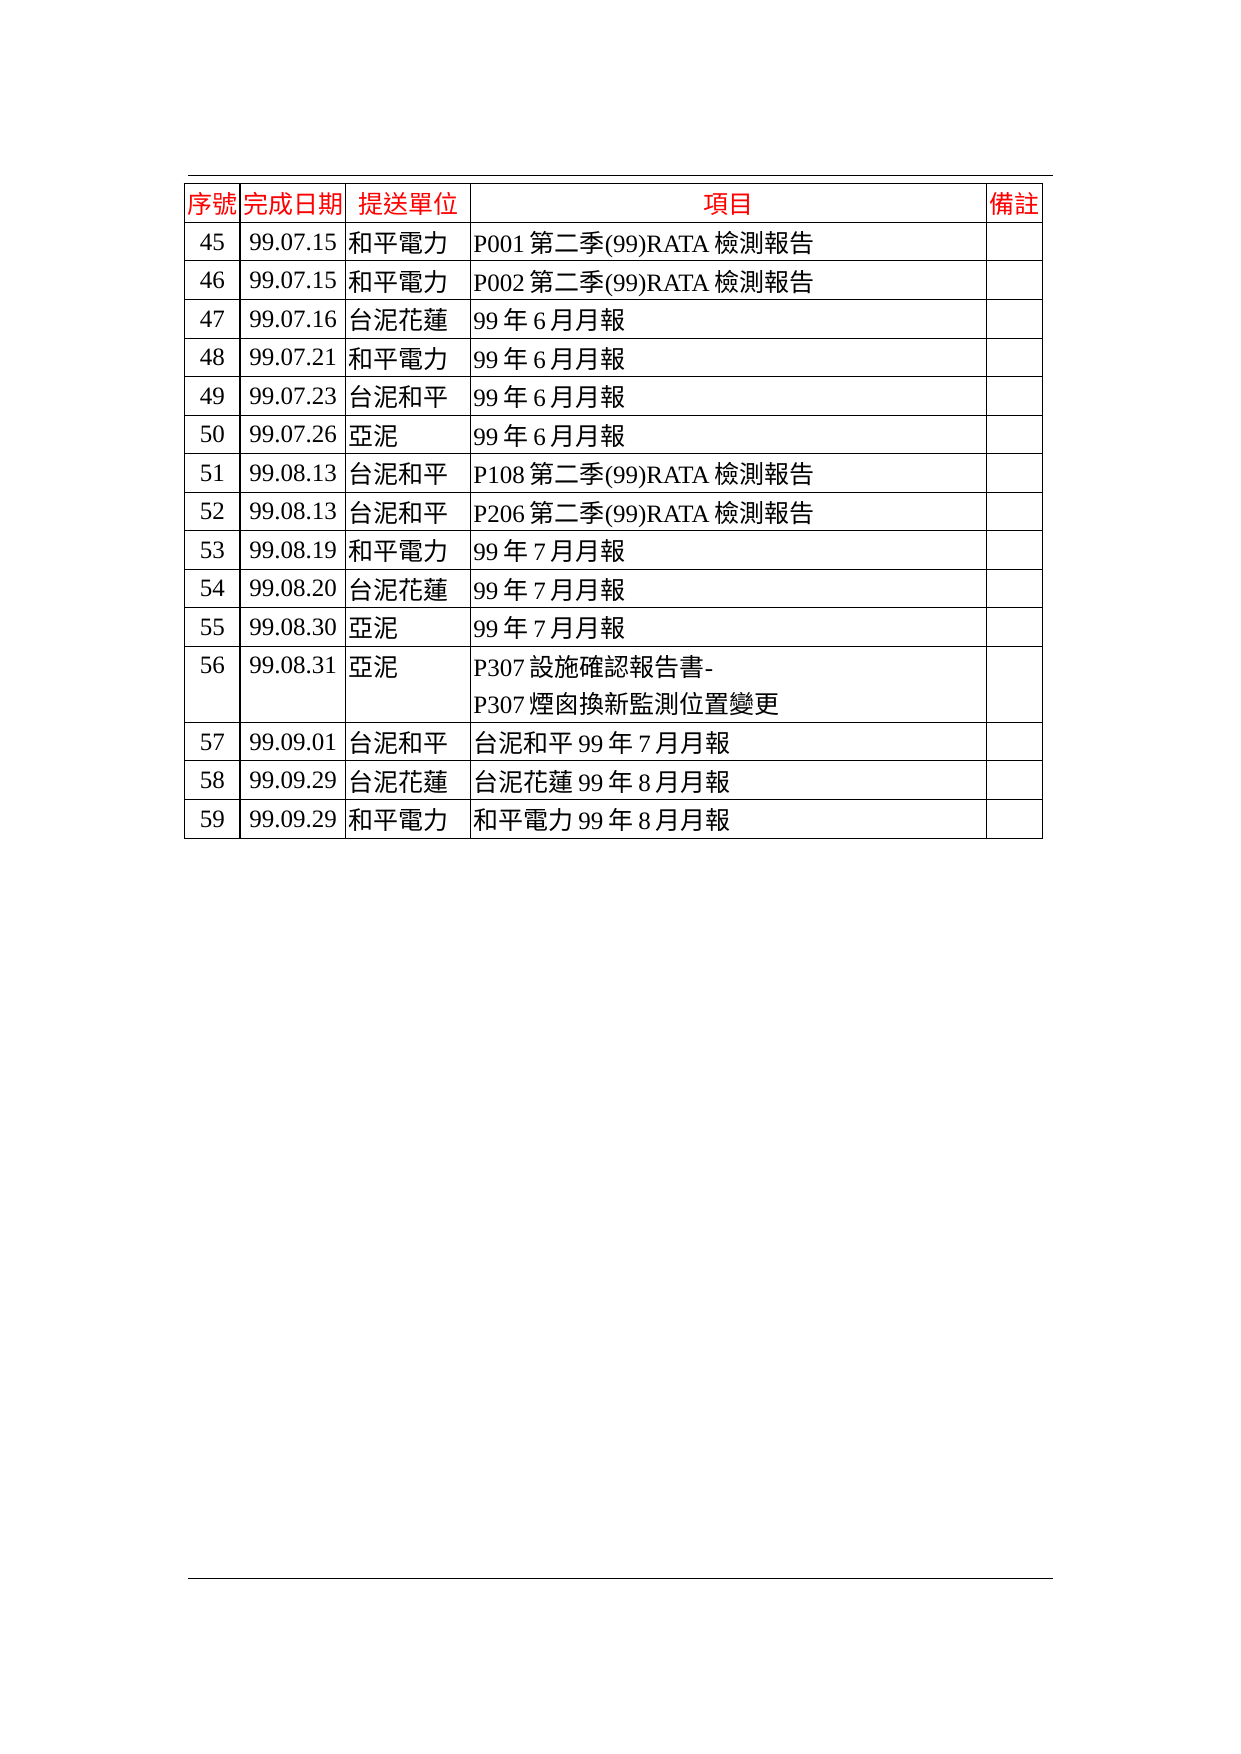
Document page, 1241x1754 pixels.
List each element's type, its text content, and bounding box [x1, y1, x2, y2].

table_cell 99.09.29 [241, 800, 345, 837]
table_cell 和平電力 [346, 339, 470, 376]
table_cell 台泥花蓮 [346, 570, 470, 607]
table_cell 99年7月月報 [471, 570, 986, 607]
table_cell 台泥和平99年7月月報 [471, 723, 986, 760]
table_cell 亞泥 [346, 647, 470, 722]
table_cell P002第二季(99)RATA檢測報告 [471, 261, 986, 299]
table_cell [987, 570, 1042, 607]
table_cell [987, 377, 1042, 414]
table_cell [987, 800, 1042, 837]
table_header 備註 [987, 184, 1042, 222]
table_cell 99.08.19 [241, 531, 345, 569]
table_cell 54 [185, 570, 239, 607]
table_cell 53 [185, 531, 239, 569]
table_cell 99.09.01 [241, 723, 345, 760]
table_cell 99.07.15 [241, 223, 345, 260]
table_cell [987, 761, 1042, 799]
table_cell 99.08.13 [241, 493, 345, 530]
table_cell 99.07.26 [241, 416, 345, 453]
table_cell 台泥和平 [346, 454, 470, 492]
table_cell 49 [185, 377, 239, 414]
table_cell 台泥和平 [346, 493, 470, 530]
table_cell [987, 608, 1042, 646]
table_cell [987, 723, 1042, 760]
table_cell 和平電力99年8月月報 [471, 800, 986, 837]
table_cell 99年6月月報 [471, 300, 986, 337]
table_header 提送單位 [346, 184, 470, 222]
table_cell 51 [185, 454, 239, 492]
table_cell [987, 261, 1042, 299]
table_cell 99.08.13 [241, 454, 345, 492]
table_cell [987, 454, 1042, 492]
table_cell 台泥和平 [346, 723, 470, 760]
table_cell 和平電力 [346, 261, 470, 299]
table_cell 58 [185, 761, 239, 799]
table_cell 和平電力 [346, 223, 470, 260]
table_cell 46 [185, 261, 239, 299]
table_cell 99.07.15 [241, 261, 345, 299]
table_cell 99.07.16 [241, 300, 345, 337]
table_cell 99年7月月報 [471, 608, 986, 646]
table_cell 99年6月月報 [471, 339, 986, 376]
table_cell [987, 493, 1042, 530]
table_cell P001第二季(99)RATA檢測報告 [471, 223, 986, 260]
table_cell 99年6月月報 [471, 377, 986, 414]
table_cell P307設施確認報告書- P307煙囪換新監測位置變更 [471, 647, 986, 722]
table_cell [987, 339, 1042, 376]
table_cell 52 [185, 493, 239, 530]
table_cell 亞泥 [346, 416, 470, 453]
table_cell [987, 223, 1042, 260]
table_cell [987, 531, 1042, 569]
table_cell 57 [185, 723, 239, 760]
table_cell 45 [185, 223, 239, 260]
table_cell 台泥和平 [346, 377, 470, 414]
table_cell [987, 647, 1042, 722]
table_cell 99年7月月報 [471, 531, 986, 569]
table_cell 台泥花蓮99年8月月報 [471, 761, 986, 799]
table_cell 47 [185, 300, 239, 337]
table_cell 99.07.23 [241, 377, 345, 414]
table_cell [987, 300, 1042, 337]
table_cell 台泥花蓮 [346, 300, 470, 337]
table_header 序號 [185, 184, 239, 222]
table_cell 99.08.30 [241, 608, 345, 646]
table_cell 99年6月月報 [471, 416, 986, 453]
table_cell 亞泥 [346, 608, 470, 646]
table_cell 99.09.29 [241, 761, 345, 799]
table_cell P108第二季(99)RATA檢測報告 [471, 454, 986, 492]
table_cell 99.07.21 [241, 339, 345, 376]
table_cell P206第二季(99)RATA檢測報告 [471, 493, 986, 530]
table_cell 50 [185, 416, 239, 453]
table_cell 55 [185, 608, 239, 646]
table_cell 和平電力 [346, 800, 470, 837]
table_cell 99.08.20 [241, 570, 345, 607]
table_header 完成日期 [241, 184, 345, 222]
table_header 項目 [471, 184, 986, 222]
table_cell 99.08.31 [241, 647, 345, 722]
table_cell [987, 416, 1042, 453]
table_cell 56 [185, 647, 239, 722]
table_cell 台泥花蓮 [346, 761, 470, 799]
table_cell 59 [185, 800, 239, 837]
table_cell 48 [185, 339, 239, 376]
table_cell 和平電力 [346, 531, 470, 569]
